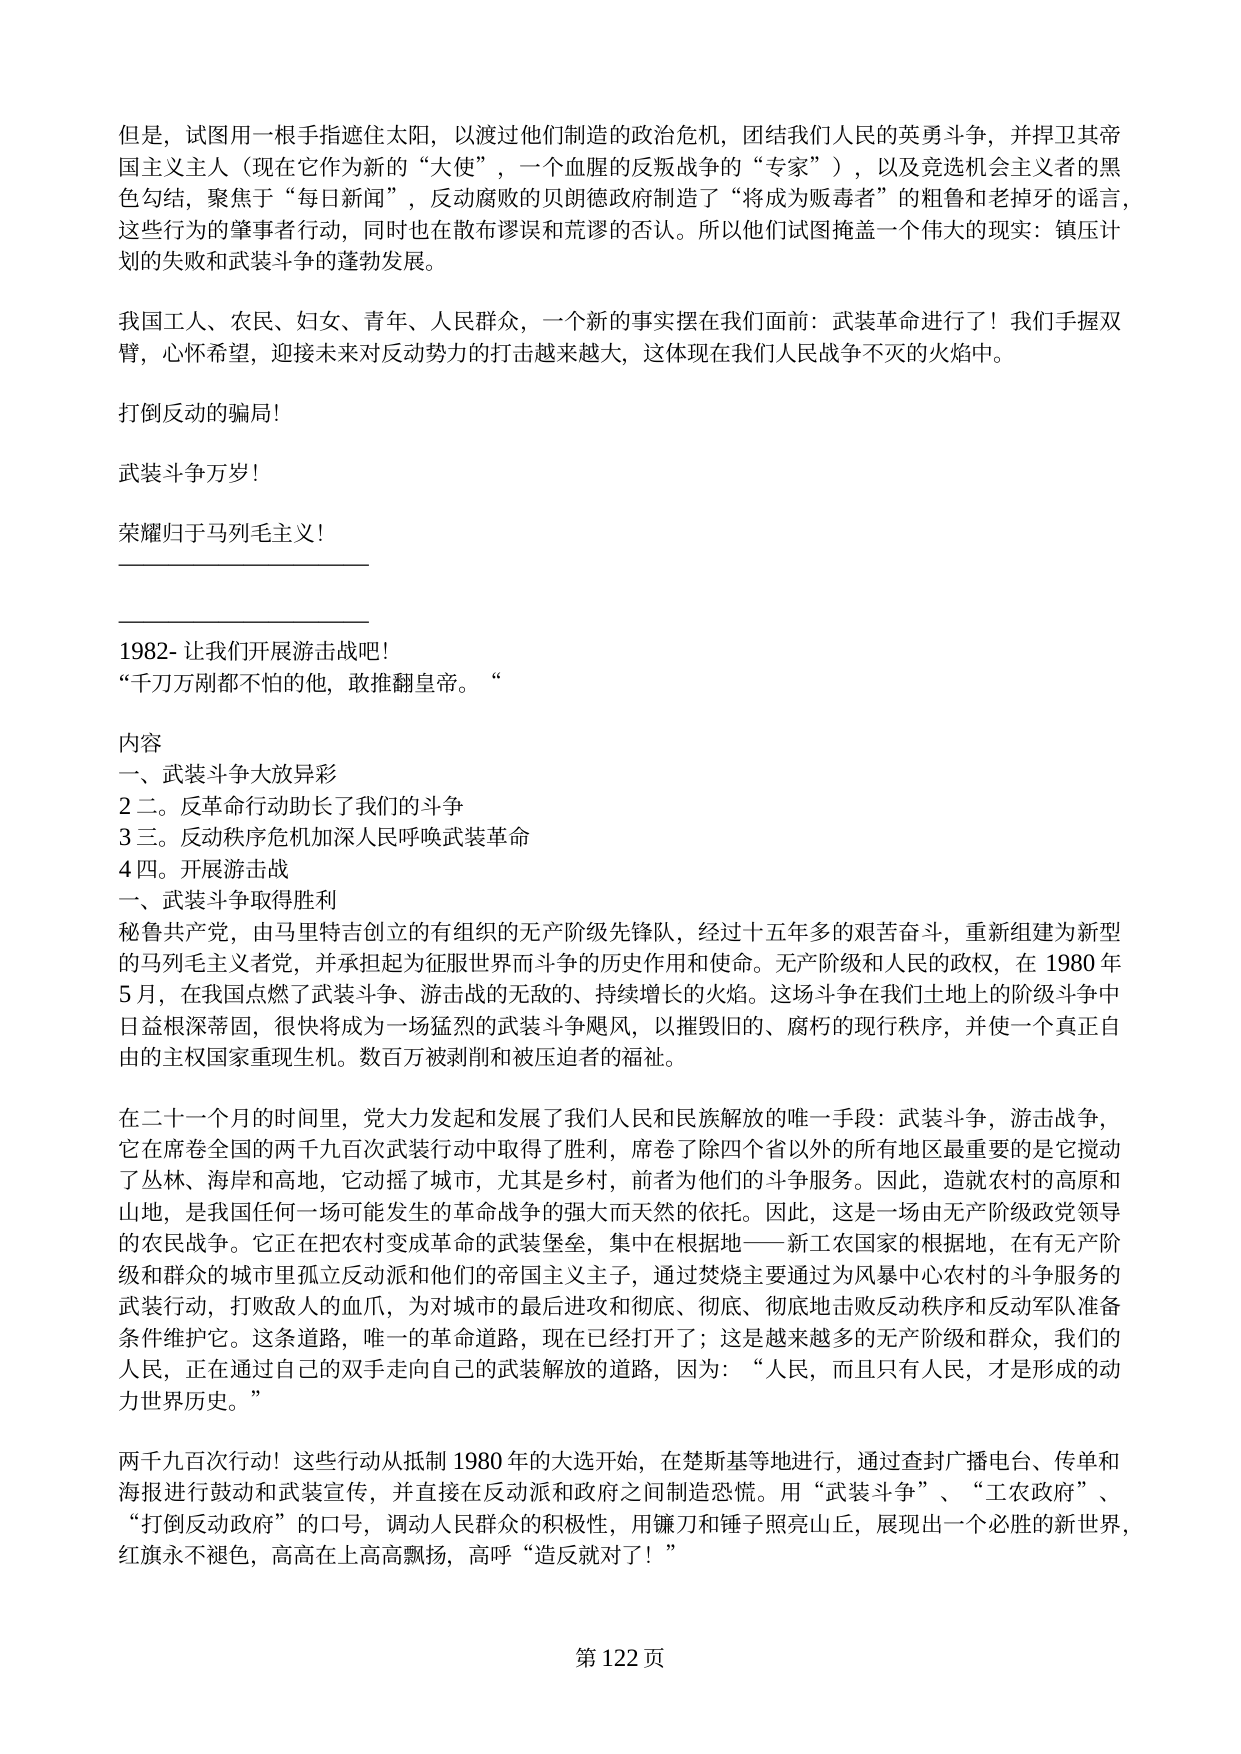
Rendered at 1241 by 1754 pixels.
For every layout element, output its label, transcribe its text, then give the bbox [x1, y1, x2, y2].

text 内容 [118, 726, 1122, 757]
text “千刀万剐都不怕的他，敢推翻皇帝。“ [118, 666, 1122, 697]
text 秘鲁共产党，由马里特吉创立的有组织的无产阶级先锋队，经过十五年多的艰苦奋斗，重新组建为新型的马列毛主义者党，并承担起为征服世界而斗争的历史作用和使命。无产阶级和人民的政权，在1980年5月，在我国点燃了武装斗争、游击战的无敌的、持续增长的火焰。这场斗争在我们土地上的阶级斗争中日益根深蒂固，很快将成为一场猛烈的武装斗争飓风，以摧毁旧的、腐朽的现行秩序，并使一个真正自由的主权国家重现生机。数百万被剥削和被压迫者的福祉。 [118, 915, 1122, 1072]
text 我国工人、农民、妇女、青年、人民群众，一个新的事实摆在我们面前：武装革命进行了！我们手握双臂，心怀希望，迎接未来对反动势力的打击越来越大，这体现在我们人民战争不灭的火焰中。 [118, 304, 1122, 367]
text 3三。反动秩序危机加深人民呼唤武装革命 [118, 820, 1122, 852]
text —————————— [118, 548, 1122, 577]
text 1982- 让我们开展游击战吧！ [118, 634, 1122, 666]
text 荣耀归于马列毛主义！ [118, 517, 1122, 548]
text 武装斗争万岁！ [118, 456, 1122, 488]
text —————————— [118, 606, 1122, 634]
text 4四。开展游击战 [118, 852, 1122, 883]
text 两千九百次行动！这些行动从抵制1980年的大选开始，在楚斯基等地进行，通过查封广播电台、传单和海报进行鼓动和武装宣传，并直接在反动派和政府之间制造恐慌。用“武装斗争”、“工农政府”、“打倒反动政府”的口号，调动人民群众的积极性，用镰刀和锤子照亮山丘，展现出一个必胜的新世界，红旗永不褪色，高高在上高高飘扬，高呼“造反就对了！” [118, 1444, 1122, 1570]
text 但是，试图用一根手指遮住太阳，以渡过他们制造的政治危机，团结我们人民的英勇斗争，并捍卫其帝国主义主人（现在它作为新的“大使”，一个血腥的反叛战争的“专家”），以及竞选机会主义者的黑色勾结，聚焦于“每日新闻”，反动腐败的贝朗德政府制造了“将成为贩毒者”的粗鲁和老掉牙的谣言，这些行为的肇事者行动，同时也在散布谬误和荒谬的否认。所以他们试图掩盖一个伟大的现实：镇压计划的失败和武装斗争的蓬勃发展。 [118, 118, 1122, 276]
text 打倒反动的骗局！ [118, 396, 1122, 428]
text 2二。反革命行动助长了我们的斗争 [118, 789, 1122, 820]
text 一、武装斗争取得胜利 [118, 883, 1122, 915]
text 一、武装斗争大放异彩 [118, 757, 1122, 789]
text 在二十一个月的时间里，党大力发起和发展了我们人民和民族解放的唯一手段：武装斗争，游击战争，它在席卷全国的两千九百次武装行动中取得了胜利，席卷了除四个省以外的所有地区最重要的是它搅动了丛林、海岸和高地，它动摇了城市，尤其是乡村，前者为他们的斗争服务。因此，造就农村的高原和山地，是我国任何一场可能发生的革命战争的强大而天然的依托。因此，这是一场由无产阶级政党领导的农民战争。它正在把农村变成革命的武装堡垒，集中在根据地——新工农国家的根据地，在有无产阶级和群众的城市里孤立反动派和他们的帝国主义主子，通过焚烧主要通过为风暴中心农村的斗争服务的武装行动，打败敌人的血爪，为对城市的最后进攻和彻底、彻底、彻底地击败反动秩序和反动军队准备条件维护它。这条道路，唯一的革命道路，现在已经打开了；这是越来越多的无产阶级和群众，我们的人民，正在通过自己的双手走向自己的武装解放的道路，因为：“人民，而且只有人民，才是形成的动力世界历史。” [118, 1101, 1122, 1415]
